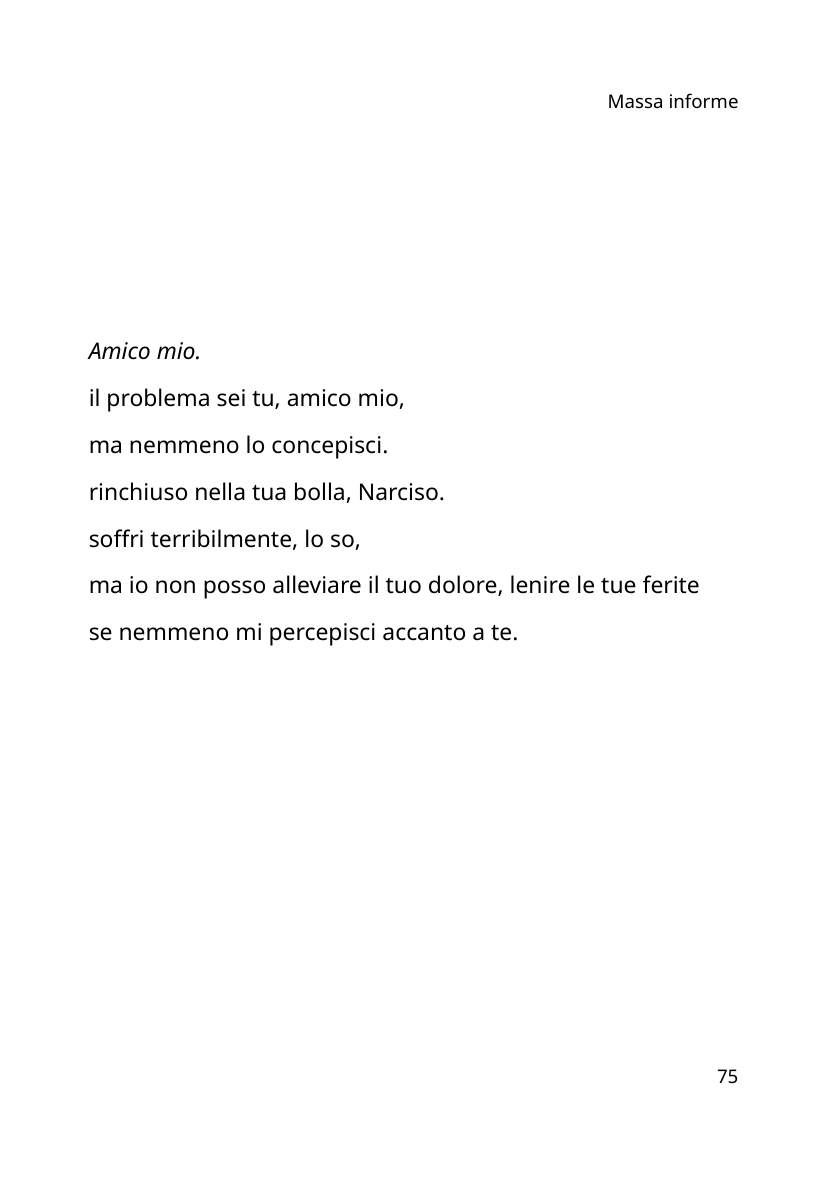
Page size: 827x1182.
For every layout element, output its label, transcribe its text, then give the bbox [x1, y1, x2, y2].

text ma nemmeno lo concepisci. [88, 429, 738, 460]
text se nemmeno mi percepisci accanto a te. [88, 616, 738, 647]
text il problema sei tu, amico mio, [88, 382, 738, 413]
text rinchiuso nella tua bolla, Narciso. [88, 476, 738, 507]
text ma io non posso alleviare il tuo dolore, lenire le tue ferite [88, 569, 738, 601]
text Amico mio. [88, 335, 738, 366]
text soffri terribilmente, lo so, [88, 522, 738, 554]
